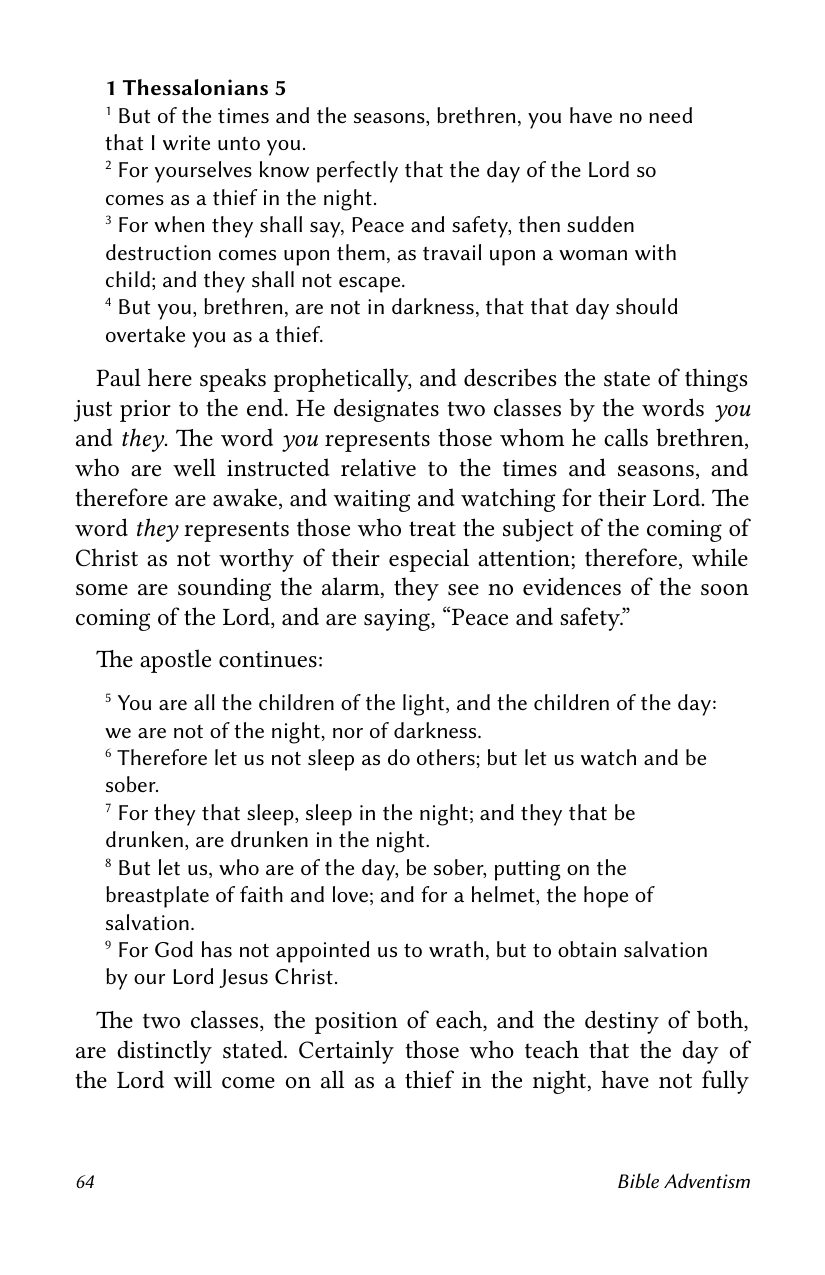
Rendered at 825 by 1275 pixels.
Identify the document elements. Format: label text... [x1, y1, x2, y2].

text 7 For they that sleep, sleep in the night; and they that be drunken, are drunken in the night. [105, 800, 720, 853]
text 3 For when they shall say, Peace and safety, then sudden destruction comes upon them, as travail upon a woman with child; and they shall not escape. [105, 212, 720, 293]
text 8 But let us, who are of the day, be sober, putting on the breastplate of faith and love; and for a helmet, the hope of salvation. [105, 854, 720, 936]
text 1 But of the times and the seasons, brethren, you have no need that I write unto you. [105, 103, 720, 156]
text The two classes, the position of each, and the destiny of both, are distinctly stated. Certainly those who teach that the day of the Lord will come on all as a thief in the night, have not fully [75, 1007, 750, 1095]
text 4 But you, brethren, are not in darkness, that that day should overtake you as a thief. [105, 294, 720, 348]
text The apostle continues: [75, 645, 750, 674]
text 6 Therefore let us not sleep as do others; but let us watch and be sober. [105, 745, 720, 798]
text 5 You are all the children of the light, and the children of the day: we are not of the night, nor of darkness. [105, 690, 720, 744]
text 9 For God has not appointed us to wrath, but to obtain salvation by our Lord Jesus Christ. [105, 937, 720, 990]
text 2 For yourselves know perfectly that the day of the Lord so comes as a thief in the night. [105, 157, 720, 211]
text 1 Thessalonians 5 [105, 75, 750, 101]
text Paul here speaks prophetically, and describes the state of things just prior to the end. He designates two classes by the words you and they. The word you represents those whom he calls brethren, who are well instructed relative to the times and seasons, and therefore are awake, and waiting and watching for their Lord. The word they represents those who treat the subject of the coming of Christ as not worthy of their especial attention; therefore, while some are sounding the alarm, they see no evidences of the soon coming of the Lord, and are saying, “Peace and safety.” [75, 364, 750, 632]
